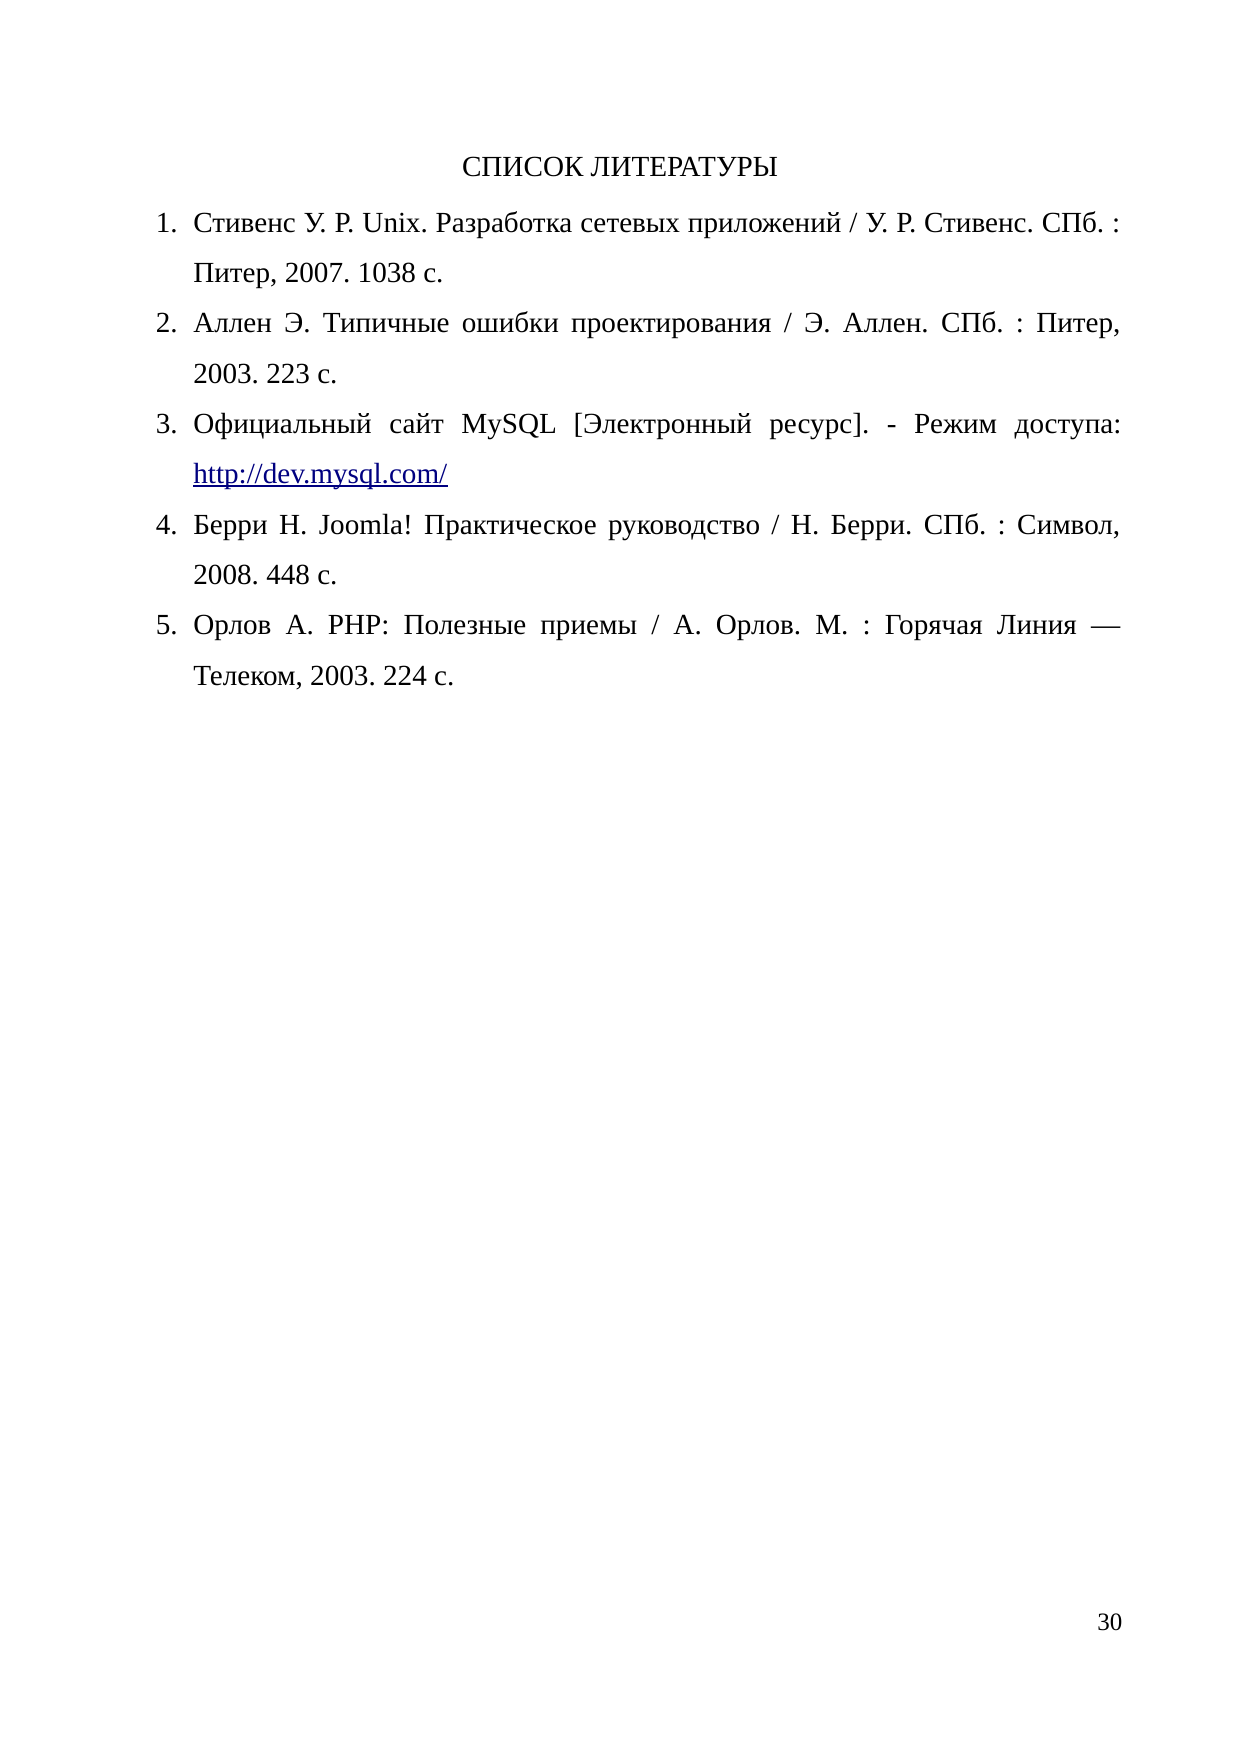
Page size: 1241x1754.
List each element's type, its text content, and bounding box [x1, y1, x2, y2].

list Официальный сайт MySQL [Электронный ресурс]. - Режим доступа: http://dev.mysql.com/ [156, 406, 1122, 490]
subtitle СПИСОК ЛИТЕРАТУРЫ [118, 143, 1122, 184]
list Орлов А. PHP: Полезные приемы / А. Орлов. М. : Горячая Линия — Телеком, 2003. 224 с. [156, 607, 1122, 691]
list Стивенс У. Р. Unix. Разработка сетевых приложений / У. Р. Стивенс. СПб. : Питер, 2007. 1038 с. [156, 205, 1122, 289]
list Берри Н. Joomla! Практическое руководство / Н. Берри. СПб. : Символ, 2008. 448 с. [156, 507, 1122, 591]
list Аллен Э. Типичные ошибки проектирования / Э. Аллен. СПб. : Питер, 2003. 223 с. [156, 306, 1122, 389]
